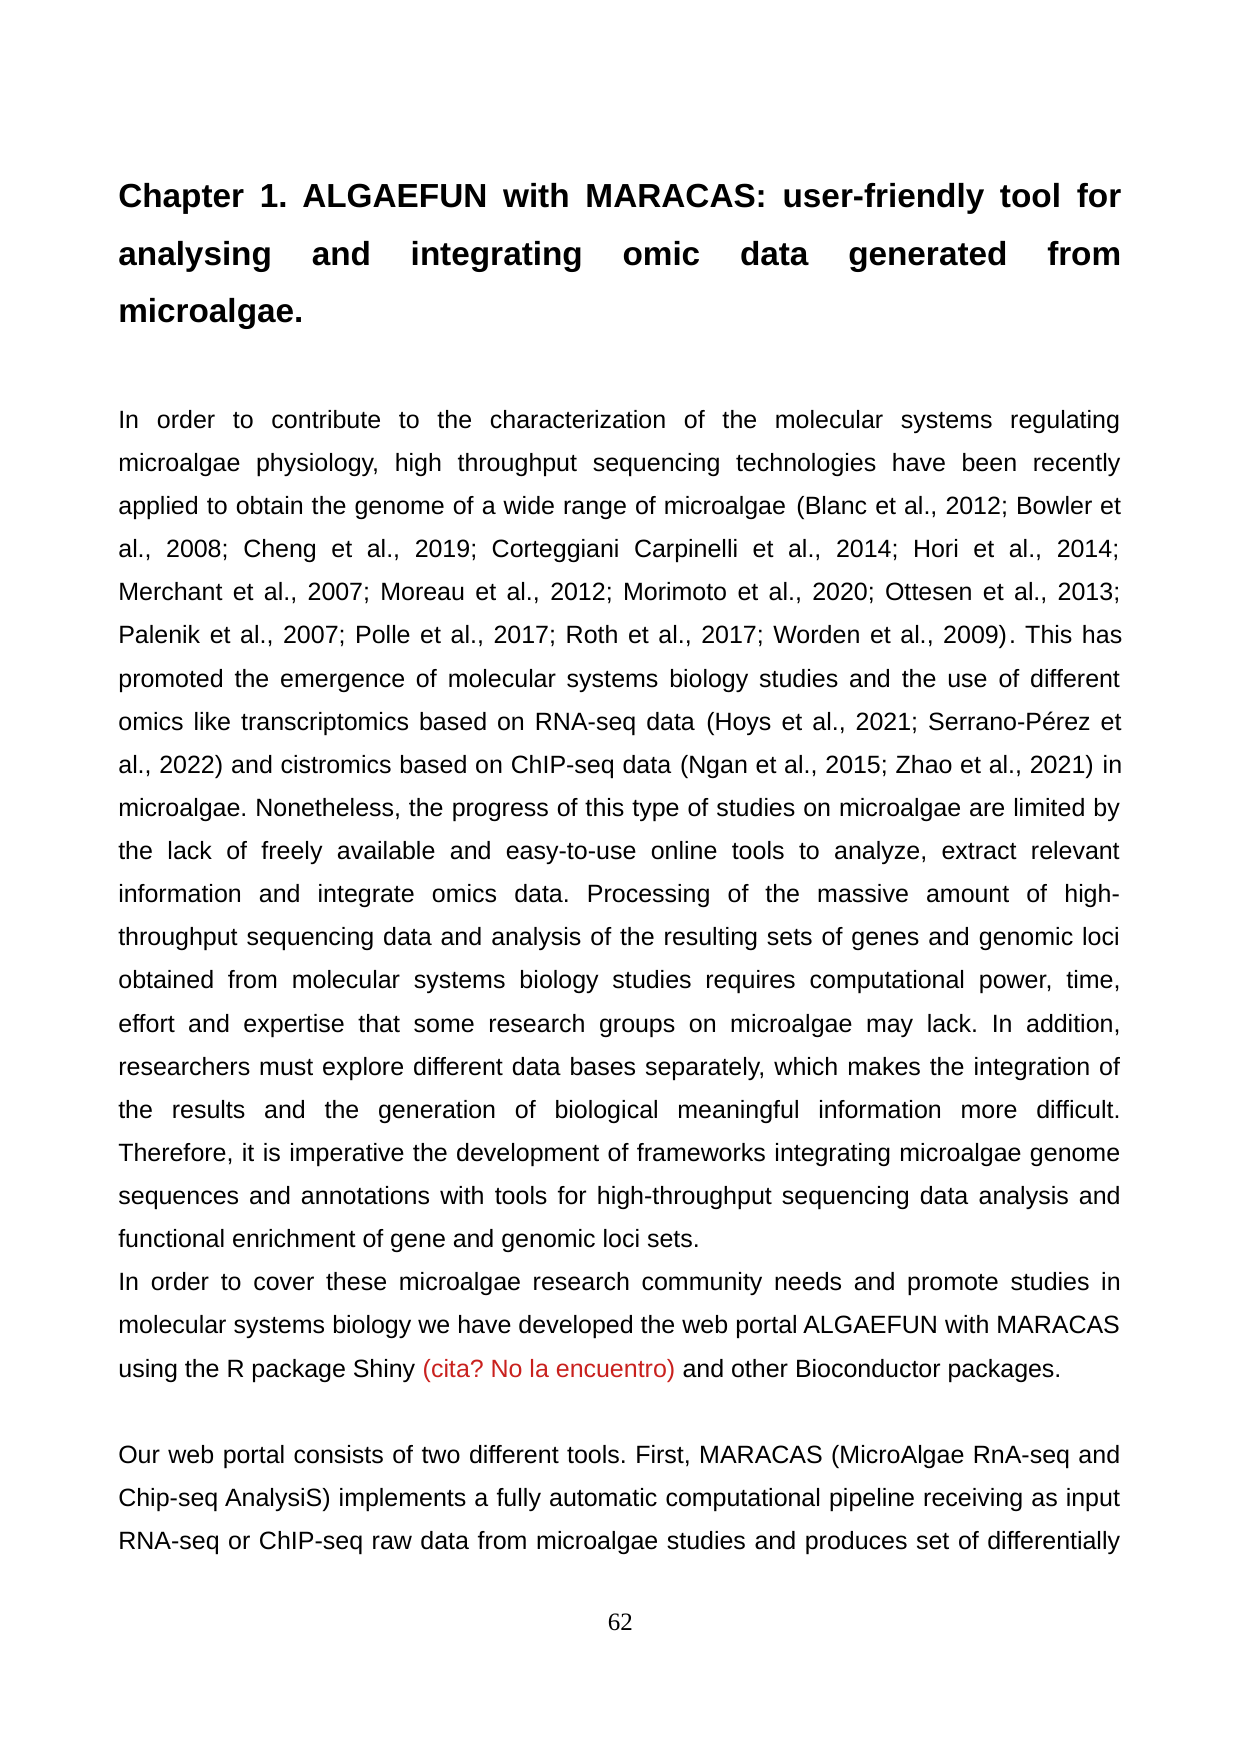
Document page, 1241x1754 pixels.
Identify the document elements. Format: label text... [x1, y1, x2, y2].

subtitle Chapter 1. ALGAEFUN with MARACAS: user-friendly tool for analysing and integrating omic data generated from microalgae. [118, 176, 1122, 330]
text In order to contribute to the characterization of the molecular systems regulating microalgae physiology, high throughput sequencing technologies have been recently applied to obtain the genome of a wide range of microalgae (Blanc et al., 2012; Bowler et al., 2008; Cheng et al., 2019; Corteggiani Carpinelli et al., 2014; Hori et al., 2014; Merchant et al., 2007; Moreau et al., 2012; Morimoto et al., 2020; Ottesen et al., 2013; Palenik et al., 2007; Polle et al., 2017; Roth et al., 2017; Worden et al., 2009)⁠. This has promoted the emergence of molecular systems biology studies and the use of different omics like transcriptomics based on RNA-seq data (Hoys et al., 2021; Serrano-Pérez et al., 2022)⁠ and cistromics based on ChIP-seq data (Ngan et al., 2015; Zhao et al., 2021)⁠ in microalgae. Nonetheless, the progress of this type of studies on microalgae are limited by the lack of freely available and easy-to-use online tools to analyze, extract relevant information and integrate omics data. Processing of the massive amount of high-throughput sequencing data and analysis of the resulting sets of genes and genomic loci obtained from molecular systems biology studies requires computational power, time, effort and expertise that some research groups on microalgae may lack. In addition, researchers must explore different data bases separately, which makes the integration of the results and the generation of biological meaningful information more difficult. Therefore, it is imperative the development of frameworks integrating microalgae genome sequences and annotations with tools for high-throughput sequencing data analysis and functional enrichment of gene and genomic loci sets. [118, 405, 1122, 1253]
text In order to cover these microalgae research community needs and promote studies in molecular systems biology we have developed the web portal ALGAEFUN with MARACAS using the R package Shiny (cita? No la encuentro) and other Bioconductor packages. [118, 1267, 1122, 1382]
text Our web portal consists of two different tools. First, MARACAS (MicroAlgae RnA-seq and Chip-seq AnalysiS) implements a fully automatic computational pipeline receiving as input RNA-seq or ChIP-seq raw data from microalgae studies and produces set of differentially [118, 1440, 1122, 1555]
